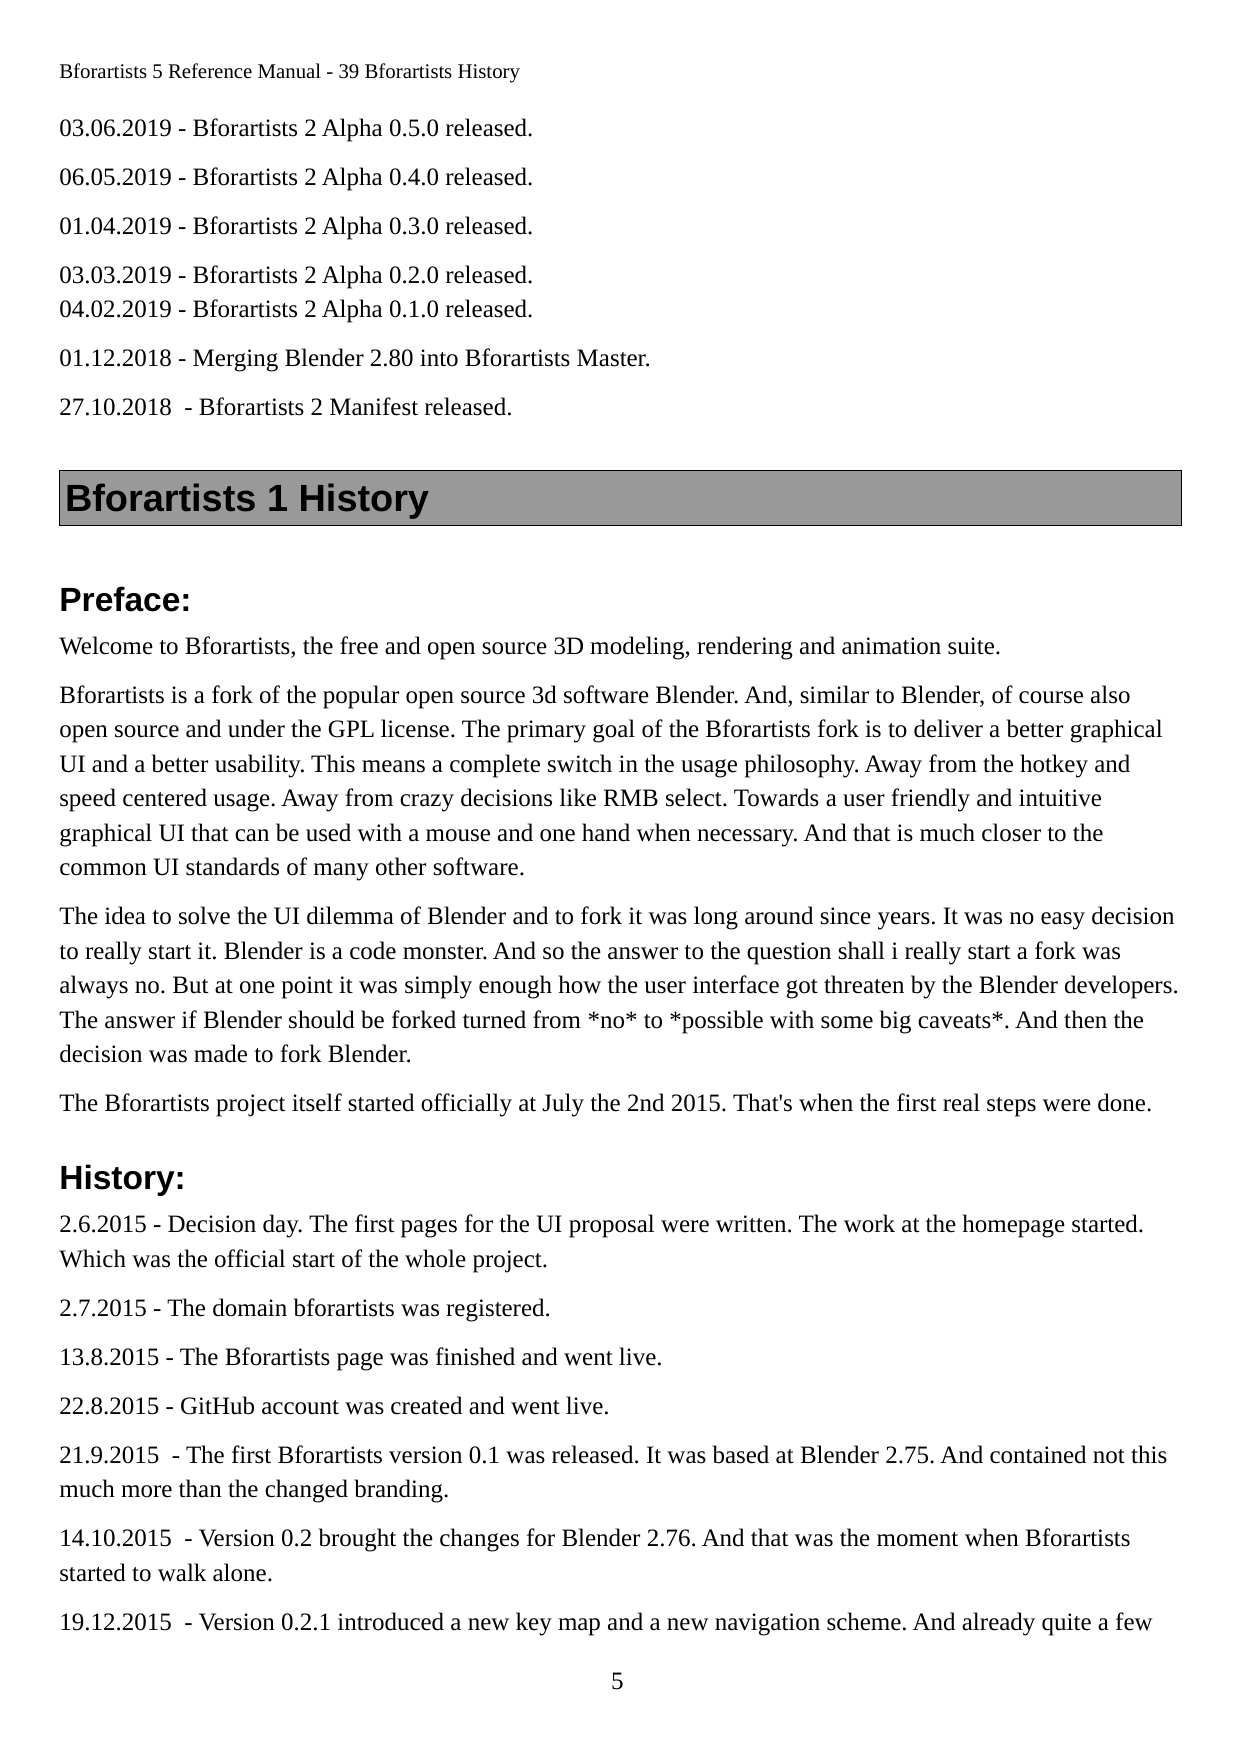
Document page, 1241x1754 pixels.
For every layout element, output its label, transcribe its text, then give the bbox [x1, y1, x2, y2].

text 2.7.2015 - The domain bforartists was registered. [59, 1293, 1181, 1322]
text Welcome to Bforartists, the free and open source 3D modeling, rendering and animation suite. [59, 631, 1181, 659]
table_header Bforartists 1 History [60, 471, 1181, 525]
text 01.12.2018 - Merging Blender 2.80 into Bforartists Master. [59, 343, 1181, 372]
text 03.06.2019 - Bforartists 2 Alpha 0.5.0 released. [59, 113, 1181, 141]
text 19.12.2015 - Version 0.2.1 introduced a new key map and a new navigation scheme. And already quite a few [59, 1607, 1181, 1636]
text Bforartists is a fork of the popular open source 3d software Blender. And, similar to Blender, of course also open source and under the GPL license. The primary goal of the Bforartists fork is to deliver a better graphical UI and a better usability. This means a complete switch in the usage philosophy. Away from the hotkey and speed centered usage. Away from crazy decisions like RMB select. Towards a user friendly and intuitive graphical UI that can be used with a mouse and one hand when necessary. And that is much closer to the common UI standards of many other software. [59, 680, 1181, 881]
text 22.8.2015 - GitHub account was created and went live. [59, 1391, 1181, 1420]
text 14.10.2015 - Version 0.2 brought the changes for Blender 2.76. And that was the moment when Bforartists started to walk alone. [59, 1523, 1181, 1587]
text 27.10.2018 - Bforartists 2 Manifest released. [59, 392, 1181, 421]
text 03.03.2019 - Bforartists 2 Alpha 0.2.0 released. 04.02.2019 - Bforartists 2 Alpha 0.1.0 released. [59, 260, 1181, 323]
text 13.8.2015 - The Bforartists page was finished and went live. [59, 1342, 1181, 1371]
text 2.6.2015 - Decision day. The first pages for the UI proposal were written. The work at the homepage started. Which was the official start of the whole project. [59, 1209, 1181, 1272]
text The idea to solve the UI dilemma of Blender and to fork it was long around since years. It was no easy decision to really start it. Blender is a code monster. And so the answer to the question shall i really start a fork was always no. But at one point it was simply enough how the user interface got threaten by the Blender developers. The answer if Blender should be forked turned from *no* to *possible with some big caveats*. And then the decision was made to fork Blender. [59, 901, 1181, 1068]
text The Bforartists project itself started officially at July the 2nd 2015. That's when the first real steps were done. [59, 1088, 1181, 1117]
subtitle History: [59, 1158, 1181, 1197]
text 01.04.2019 - Bforartists 2 Alpha 0.3.0 released. [59, 211, 1181, 239]
subtitle Preface: [59, 579, 1181, 618]
text 21.9.2015 - The first Bforartists version 0.1 was released. It was based at Blender 2.75. And contained not this much more than the changed branding. [59, 1440, 1181, 1503]
text 06.05.2019 - Bforartists 2 Alpha 0.4.0 released. [59, 162, 1181, 190]
